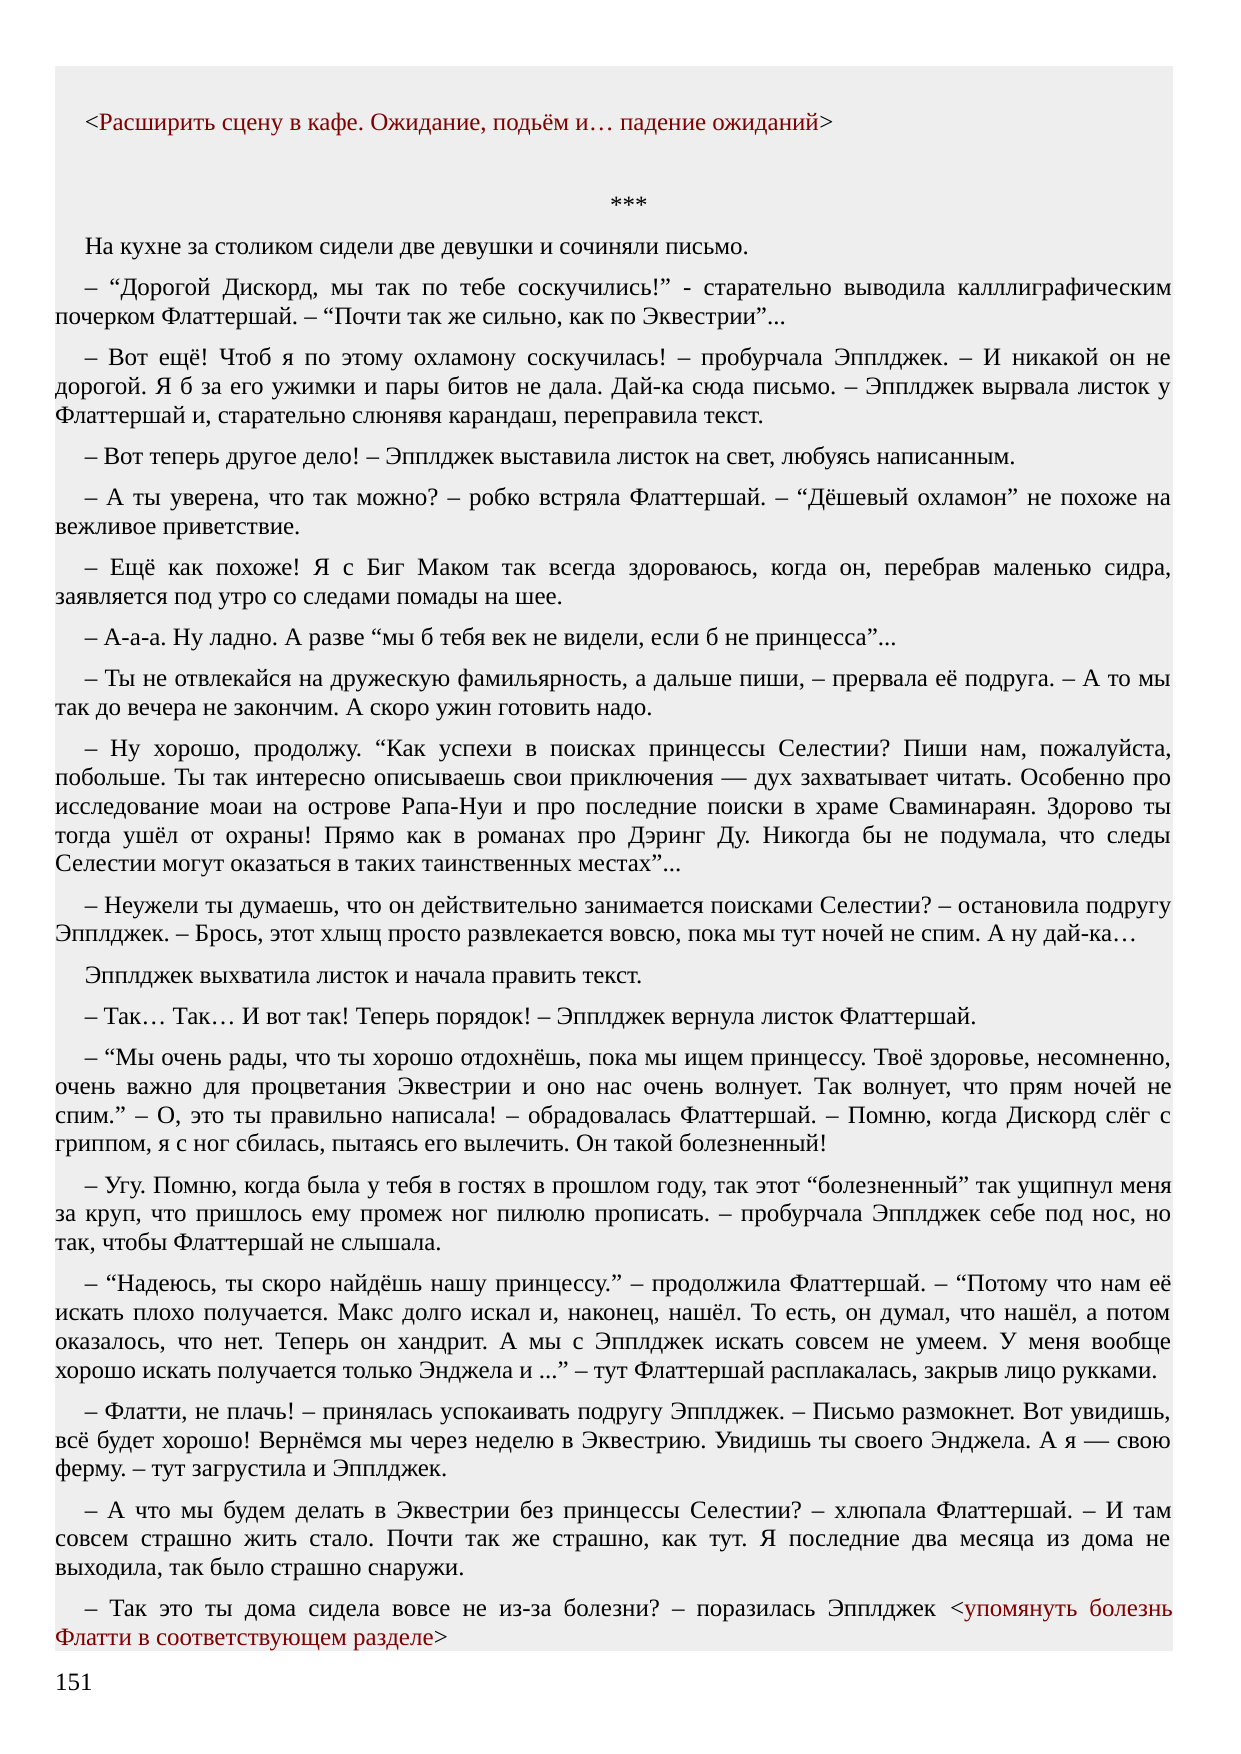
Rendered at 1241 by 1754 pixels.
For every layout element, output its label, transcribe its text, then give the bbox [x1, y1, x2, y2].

text На кухне за столиком сидели две девушки и сочиняли письмо. [55, 231, 1173, 260]
text – Ещё как похоже! Я с Биг Маком так всегда здороваюсь, когда он, перебрав маленько сидра, заявляется под утро со следами помады на шее. [55, 552, 1173, 610]
text – Флатти, не плачь! – принялась успокаивать подругу Эпплджек. – Письмо размокнет. Вот увидишь, всё будет хорошо! Вернёмся мы через неделю в Эквестрию. Увидишь ты своего Энджела. А я — свою ферму. – тут загрустила и Эпплджек. [55, 1396, 1173, 1482]
text – Угу. Помню, когда была у тебя в гостях в прошлом году, так этот “болезненный” так ущипнул меня за круп, что пришлось ему промеж ног пилюлю прописать. – пробурчала Эпплджек себе под нос, но так, чтобы Флаттершай не слышала. [55, 1170, 1173, 1256]
text – Вот ещё! Чтоб я по этому охламону соскучилась! – пробурчала Эпплджек. – И никакой он не дорогой. Я б за его ужимки и пары битов не дала. Дай-ка сюда письмо. – Эпплджек вырвала листок у Флаттершай и, старательно слюнявя карандаш, переправила текст. [55, 342, 1173, 428]
text – Неужели ты думаешь, что он действительно занимается поисками Селестии? – остановила подругу Эпплджек. – Брось, этот хлыщ просто развлекается вовсю, пока мы тут ночей не спим. А ну дай-ка… [55, 890, 1173, 947]
text – Так… Так… И вот так! Теперь порядок! – Эпплджек вернула листок Флаттершай. [55, 1001, 1173, 1030]
text – А ты уверена, что так можно? – робко встряла Флаттершай. – “Дёшевый охламон” не похоже на вежливое приветствие. [55, 482, 1173, 540]
text – Вот теперь другое дело! – Эпплджек выставила листок на свет, любуясь написанным. [55, 441, 1173, 470]
text – А что мы будем делать в Эквестрии без принцессы Селестии? – хлюпала Флаттершай. – И там совсем страшно жить стало. Почти так же страшно, как тут. Я последние два месяца из дома не выходила, так было страшно снаружи. [55, 1495, 1173, 1581]
text – “Мы очень рады, что ты хорошо отдохнёшь, пока мы ищем принцессу. Твоё здоровье, несомненно, очень важно для процветания Эквестрии и оно нас очень волнует. Так волнует, что прям ночей не спим.” – О, это ты правильно написала! – обрадовалась Флаттершай. – Помню, когда Дискорд слёг с гриппом, я с ног сбилась, пытаясь его вылечить. Он такой болезненный! [55, 1042, 1173, 1157]
text – Ты не отвлекайся на дружескую фамильярность, а дальше пиши, – прервала её подруга. – А то мы так до вечера не закончим. А скоро ужин готовить надо. [55, 663, 1173, 721]
text Эпплджек выхватила листок и начала править текст. [55, 960, 1173, 988]
text – “Надеюсь, ты скоро найдёшь нашу принцессу.” – продолжила Флаттершай. – “Потому что нам её искать плохо получается. Макс долго искал и, наконец, нашёл. То есть, он думал, что нашёл, а потом оказалось, что нет. Теперь он хандрит. А мы с Эпплджек искать совсем не умеем. У меня вообще хорошо искать получается только Энджела и ...” – тут Флаттершай расплакалась, закрыв лицо рукками. [55, 1268, 1173, 1383]
text <Расширить сцену в кафе. Ожидание, подьём и… падение ожиданий> [55, 107, 1173, 136]
text – Ну хорошо, продолжу. “Как успехи в поисках принцессы Селестии? Пиши нам, пожалуйста, побольше. Ты так интересно описываешь свои приключения — дух захватывает читать. Особенно про исследование моаи на острове Рапа-Нуи и про последние поиски в храме Сваминараян. Здорово ты тогда ушёл от охраны! Прямо как в романах про Дэринг Ду. Никогда бы не подумала, что следы Селестии могут оказаться в таких таинственных местах”... [55, 733, 1173, 877]
text *** [55, 190, 1173, 218]
text – А-а-а. Ну ладно. А разве “мы б тебя век не видели, если б не принцесса”... [55, 622, 1173, 651]
text – “Дорогой Дискорд, мы так по тебе соскучились!” - старательно выводила калллиграфическим почерком Флаттершай. – “Почти так же сильно, как по Эквестрии”... [55, 272, 1173, 330]
text – Так это ты дома сидела вовсе не из-за болезни? – поразилась Эпплджек <упомянуть болезнь Флатти в соответствующем разделе> [55, 1593, 1173, 1651]
